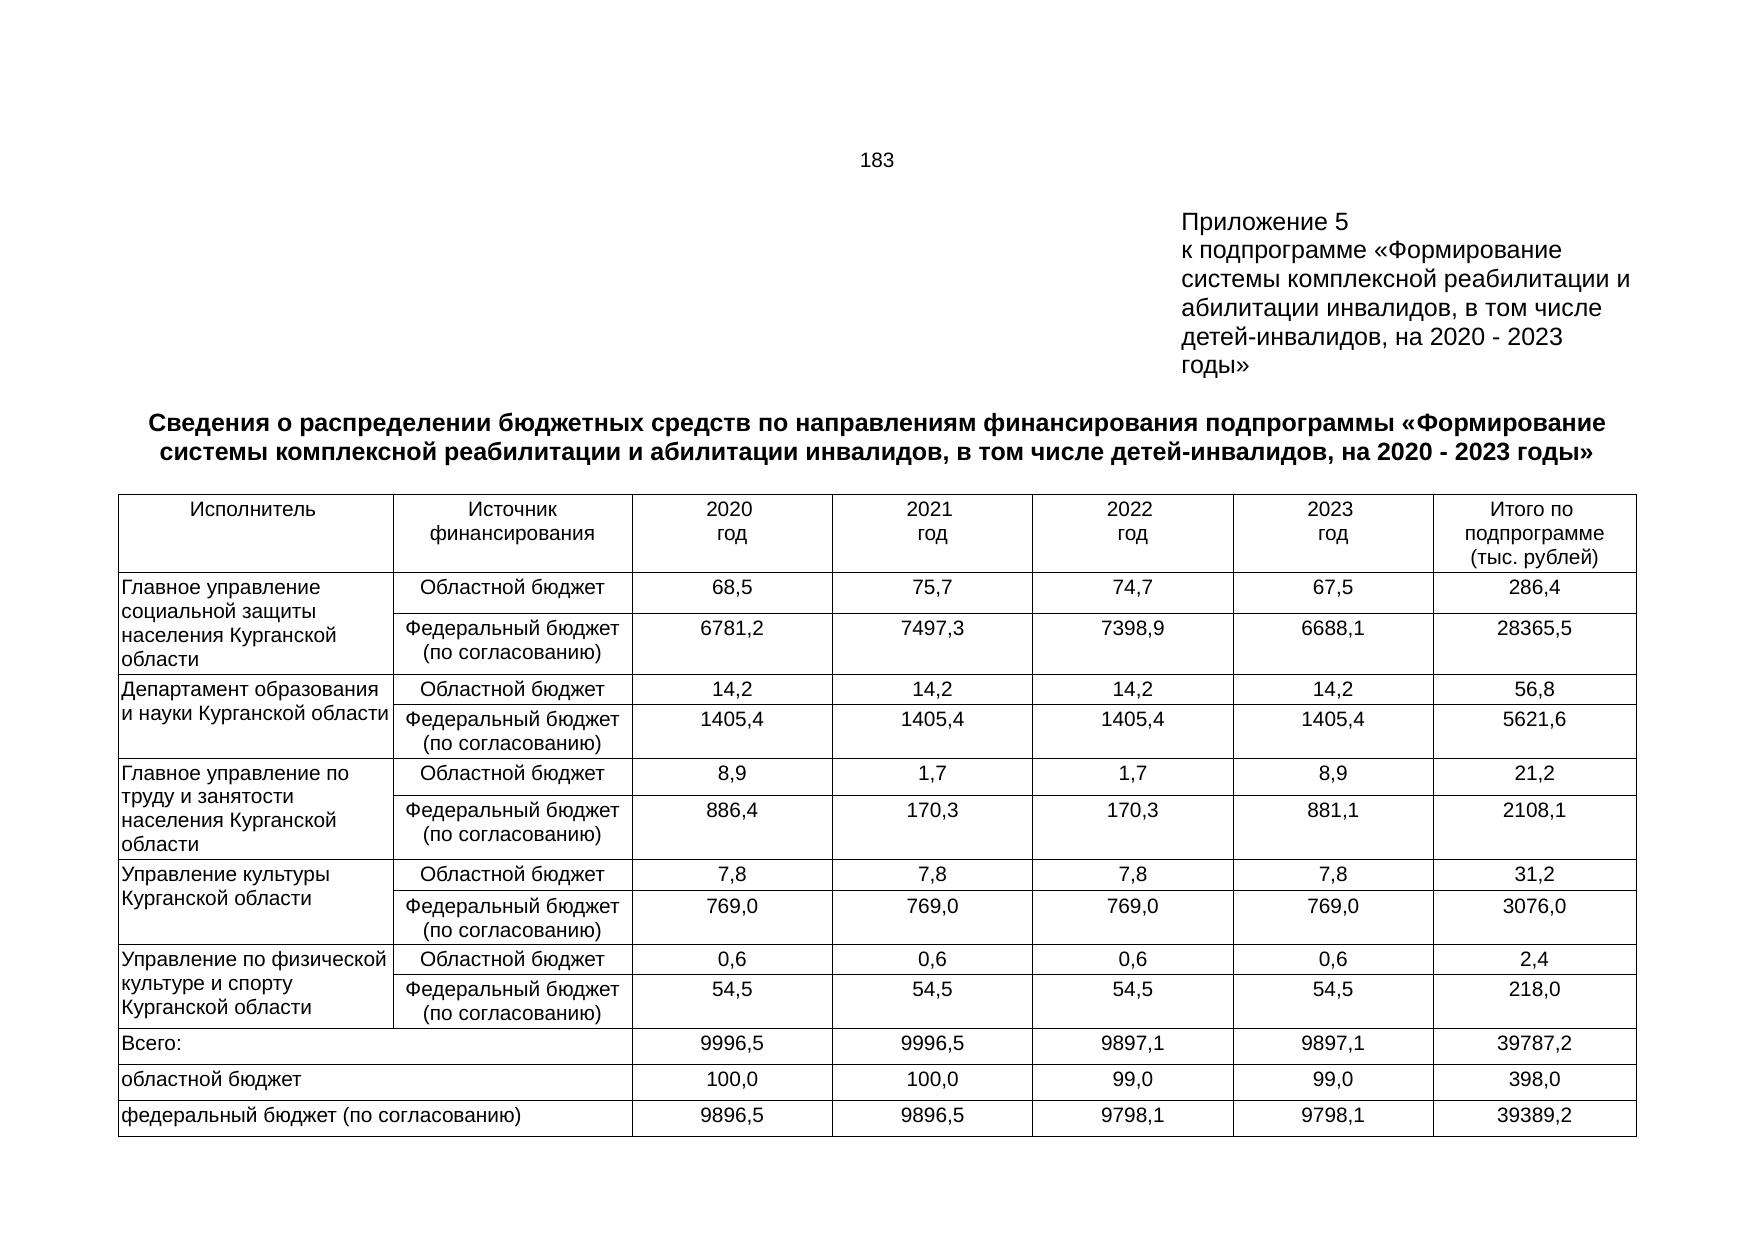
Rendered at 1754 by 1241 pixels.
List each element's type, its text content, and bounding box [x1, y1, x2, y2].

table_cell 8,9 [1234, 759, 1433, 794]
table_cell 1405,4 [633, 705, 832, 757]
table_header 2020 год [633, 495, 832, 572]
table_cell 5621,6 [1434, 705, 1636, 757]
table_cell 2108,1 [1434, 796, 1636, 859]
table_cell Управление по физической культуре и спорту Курганской области [119, 945, 393, 1028]
table_cell 28365,5 [1434, 614, 1636, 674]
table_cell 99,0 [1033, 1065, 1233, 1100]
table_cell 769,0 [1234, 891, 1433, 944]
table_cell 2,4 [1434, 945, 1636, 974]
table_cell Департамент образования и науки Курганской области [119, 675, 393, 757]
table_cell 54,5 [1234, 975, 1433, 1028]
table_cell 9896,5 [633, 1101, 832, 1136]
table_cell 769,0 [633, 891, 832, 944]
table_cell областной бюджет [119, 1065, 632, 1100]
table_cell Всего: [119, 1029, 632, 1064]
table_cell Областной бюджет [394, 573, 632, 613]
table_cell федеральный бюджет (по согласованию) [119, 1101, 632, 1136]
table_cell 1405,4 [1234, 705, 1433, 757]
table_cell Областной бюджет [394, 759, 632, 794]
subtitle к подпрограмме «Формирование системы комплексной реабилитации и абилитации инвалидов, в том числе детей-инвалидов, на 2020 - 2023 годы» [1181, 235, 1636, 379]
table_cell 99,0 [1234, 1065, 1433, 1100]
table_cell 170,3 [1033, 796, 1233, 859]
table_cell 14,2 [1234, 675, 1433, 703]
table_cell 7,8 [633, 860, 832, 890]
table_cell Федеральный бюджет (по согласованию) [394, 975, 632, 1028]
table_cell 14,2 [633, 675, 832, 703]
table_cell 54,5 [833, 975, 1032, 1028]
table_cell 398,0 [1434, 1065, 1636, 1100]
table_cell 769,0 [1033, 891, 1233, 944]
table_cell 75,7 [833, 573, 1032, 613]
table_cell 1405,4 [833, 705, 1032, 757]
table_cell Федеральный бюджет (по согласованию) [394, 891, 632, 944]
table_cell 100,0 [833, 1065, 1032, 1100]
table_cell 0,6 [633, 945, 832, 974]
table_cell 7398,9 [1033, 614, 1233, 674]
table_cell 54,5 [633, 975, 832, 1028]
table_cell 886,4 [633, 796, 832, 859]
table_cell 74,7 [1033, 573, 1233, 613]
table_cell Областной бюджет [394, 860, 632, 890]
table_cell 7,8 [833, 860, 1032, 890]
table_cell 7,8 [1234, 860, 1433, 890]
table_cell 9897,1 [1234, 1029, 1433, 1064]
table_cell 881,1 [1234, 796, 1433, 859]
table_cell 3076,0 [1434, 891, 1636, 944]
table_cell 1,7 [1033, 759, 1233, 794]
table_cell 1,7 [833, 759, 1032, 794]
table_header 2021 год [833, 495, 1032, 572]
table_cell 0,6 [1234, 945, 1433, 974]
table_cell 56,8 [1434, 675, 1636, 703]
table_cell 100,0 [633, 1065, 832, 1100]
table_header 2023 год [1234, 495, 1433, 572]
text Сведения о распределении бюджетных средств по направлениям финансирования подпрограммы «Формирование системы комплексной реабилитации и абилитации инвалидов, в том числе детей-инвалидов, на 2020 - 2023 годы» [118, 408, 1636, 465]
table_cell 21,2 [1434, 759, 1636, 794]
table_cell 0,6 [1033, 945, 1233, 974]
table_cell 39389,2 [1434, 1101, 1636, 1136]
table_cell 14,2 [833, 675, 1032, 703]
table_cell Главное управление по труду и занятости населения Курганской области [119, 759, 393, 859]
table_header Итого по подпрограмме (тыс. рублей) [1434, 495, 1636, 572]
table_cell 9798,1 [1234, 1101, 1433, 1136]
table_cell 769,0 [833, 891, 1032, 944]
table_cell Областной бюджет [394, 945, 632, 974]
table_cell Областной бюджет [394, 675, 632, 703]
table_cell 6688,1 [1234, 614, 1433, 674]
table_header Исполнитель [119, 495, 393, 572]
table_cell 8,9 [633, 759, 832, 794]
table_cell Федеральный бюджет (по согласованию) [394, 614, 632, 674]
table_cell 7,8 [1033, 860, 1233, 890]
table_cell 9896,5 [833, 1101, 1032, 1136]
table_cell 9996,5 [633, 1029, 832, 1064]
subtitle Приложение 5 [1181, 207, 1636, 235]
table_cell Федеральный бюджет (по согласованию) [394, 705, 632, 757]
table_cell 0,6 [833, 945, 1032, 974]
table_cell 39787,2 [1434, 1029, 1636, 1064]
table_cell 7497,3 [833, 614, 1032, 674]
table_cell Главное управление социальной защиты населения Курганской области [119, 573, 393, 674]
table_cell Федеральный бюджет (по согласованию) [394, 796, 632, 859]
table_header 2022 год [1033, 495, 1233, 572]
table_cell 67,5 [1234, 573, 1433, 613]
table_cell 286,4 [1434, 573, 1636, 613]
table_cell 9798,1 [1033, 1101, 1233, 1136]
table_cell 14,2 [1033, 675, 1233, 703]
table_header Источник финансирования [394, 495, 632, 572]
table_cell 31,2 [1434, 860, 1636, 890]
table_cell 68,5 [633, 573, 832, 613]
table_cell 9996,5 [833, 1029, 1032, 1064]
table_cell 9897,1 [1033, 1029, 1233, 1064]
table_cell Управление культуры Курганской области [119, 860, 393, 944]
table_cell 54,5 [1033, 975, 1233, 1028]
table_cell 1405,4 [1033, 705, 1233, 757]
table_cell 6781,2 [633, 614, 832, 674]
table_cell 170,3 [833, 796, 1032, 859]
table_cell 218,0 [1434, 975, 1636, 1028]
